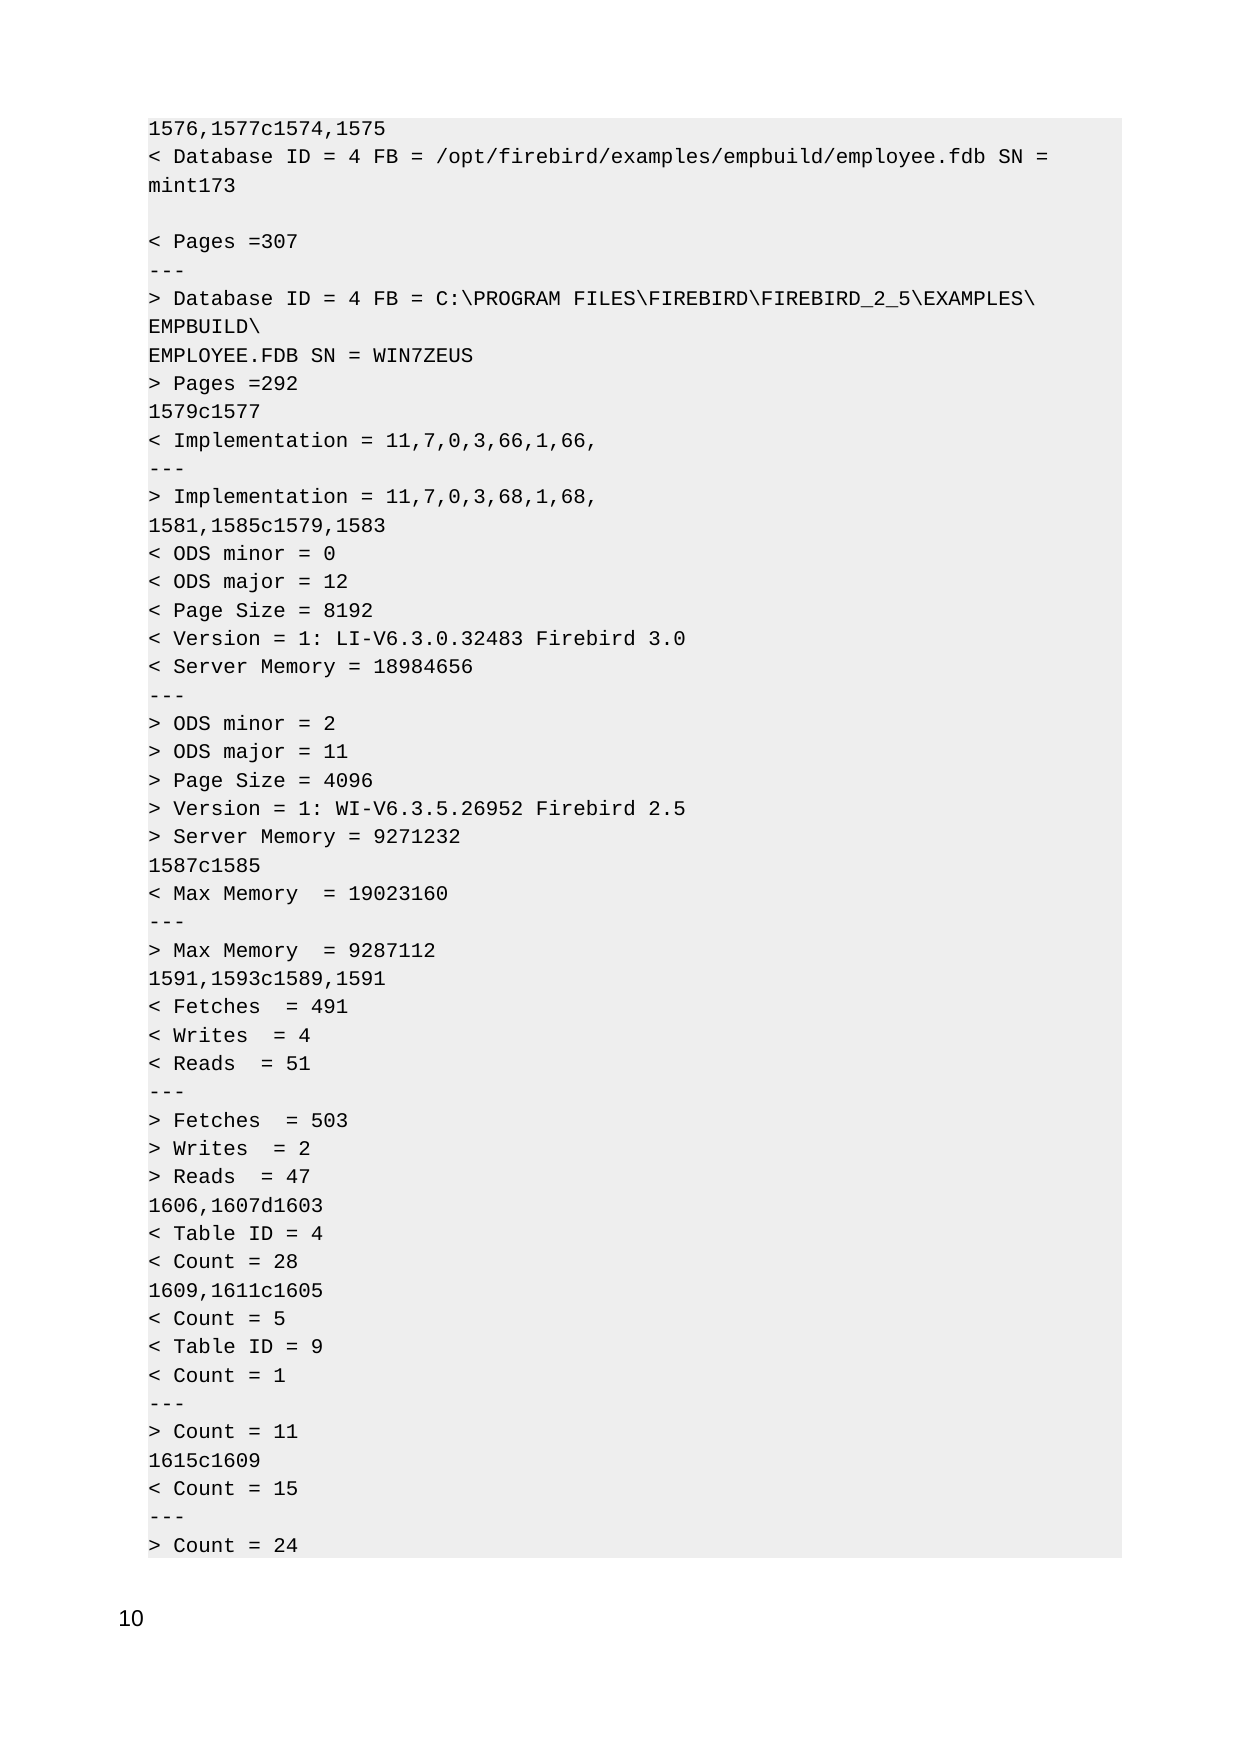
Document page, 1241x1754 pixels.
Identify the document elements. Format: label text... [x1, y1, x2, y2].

text < Count = 28 [148, 1251, 1122, 1275]
text < Version = 1: LI-V6.3.0.32483 Firebird 3.0 [148, 628, 1122, 652]
text > Max Memory = 9287112 [148, 940, 1122, 963]
text > ODS minor = 2 [148, 713, 1122, 737]
text 1609,1611c1605 [148, 1280, 1122, 1303]
text > Version = 1: WI-V6.3.5.26952 Firebird 2.5 [148, 798, 1122, 822]
text < Count = 5 [148, 1308, 1122, 1332]
text > Page Size = 4096 [148, 770, 1122, 793]
text 1591,1593c1589,1591 [148, 968, 1122, 992]
text --- [148, 1081, 1122, 1105]
text > Database ID = 4 FB = C:\PROGRAM FILES\FIREBIRD\FIREBIRD_2_5\EXAMPLES\EMPBUILD\ [148, 288, 1122, 340]
text 1615c1609 [148, 1450, 1122, 1473]
text 1576,1577c1574,1575 [148, 118, 1122, 142]
text < Count = 15 [148, 1478, 1122, 1502]
text 1579c1577 [148, 401, 1122, 425]
text < ODS minor = 0 [148, 543, 1122, 567]
text > Writes = 2 [148, 1138, 1122, 1162]
text < Server Memory = 18984656 [148, 656, 1122, 680]
text --- [148, 1393, 1122, 1417]
text < Count = 1 [148, 1365, 1122, 1388]
text > ODS major = 11 [148, 741, 1122, 765]
text > Fetches = 503 [148, 1110, 1122, 1133]
text > Count = 11 [148, 1421, 1122, 1445]
text < Max Memory = 19023160 [148, 883, 1122, 907]
text < Reads = 51 [148, 1053, 1122, 1077]
text 1606,1607d1603 [148, 1195, 1122, 1218]
text < Implementation = 11,7,0,3,66,1,66, [148, 430, 1122, 453]
text > Server Memory = 9271232 [148, 826, 1122, 850]
text < Writes = 4 [148, 1025, 1122, 1048]
text --- [148, 1506, 1122, 1530]
text > Pages =292 [148, 373, 1122, 397]
text 1581,1585c1579,1583 [148, 515, 1122, 538]
text < Pages =307 [148, 231, 1122, 255]
text > Reads = 47 [148, 1166, 1122, 1190]
text < Table ID = 4 [148, 1223, 1122, 1247]
text --- [148, 685, 1122, 708]
text < ODS major = 12 [148, 571, 1122, 595]
text < Database ID = 4 FB = /opt/firebird/examples/empbuild/employee.fdb SN = mint173 [148, 146, 1122, 198]
text > Count = 24 [148, 1535, 1122, 1558]
text EMPLOYEE.FDB SN = WIN7ZEUS [148, 345, 1122, 368]
text --- [148, 911, 1122, 935]
text --- [148, 458, 1122, 482]
text --- [148, 260, 1122, 283]
text < Table ID = 9 [148, 1336, 1122, 1360]
text > Implementation = 11,7,0,3,68,1,68, [148, 486, 1122, 510]
text < Page Size = 8192 [148, 600, 1122, 623]
text < Fetches = 491 [148, 996, 1122, 1020]
text 1587c1585 [148, 855, 1122, 878]
